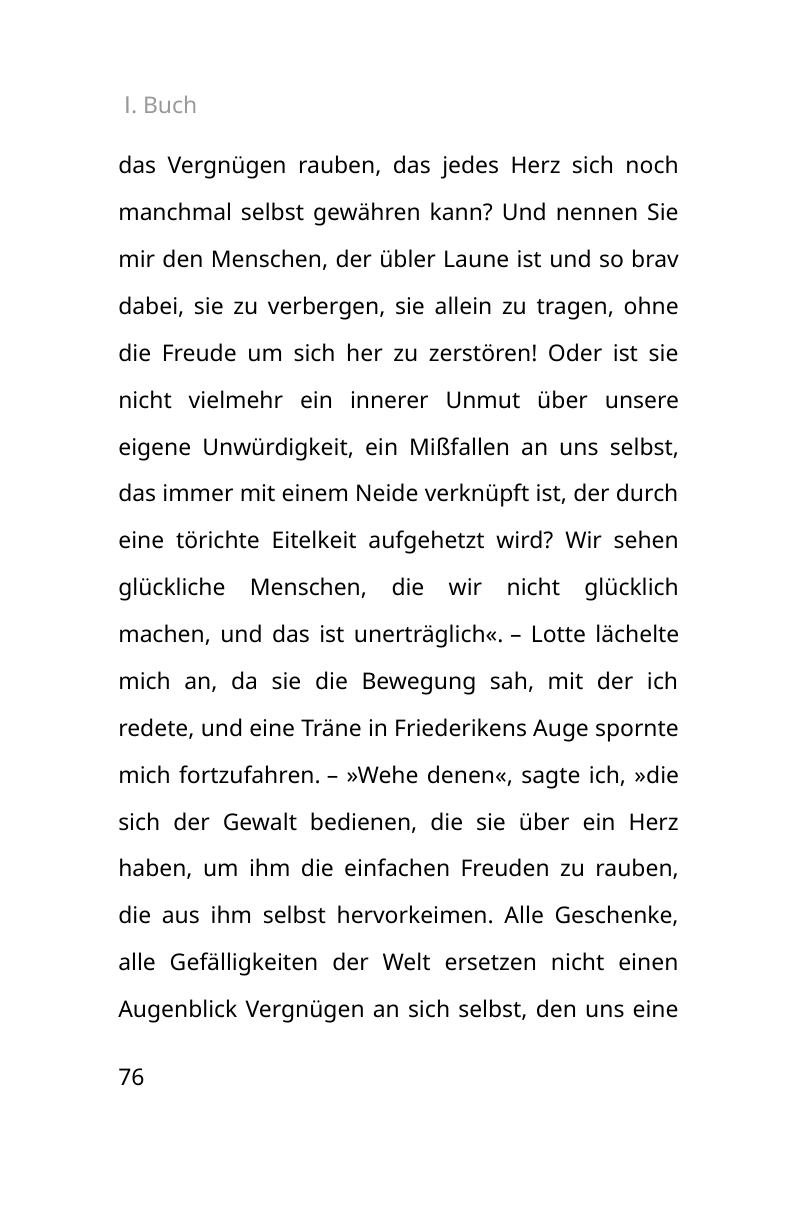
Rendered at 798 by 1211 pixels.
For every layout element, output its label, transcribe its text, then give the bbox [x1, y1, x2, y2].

text das Vergnügen rauben, das jedes Herz sich noch manchmal selbst gewähren kann? Und nennen Sie mir den Menschen, der übler Laune ist und so brav dabei, sie zu verbergen, sie allein zu tragen, ohne die Freude um sich her zu zerstören! Oder ist sie nicht vielmehr ein innerer Unmut über unsere eigene Unwürdigkeit, ein Mißfallen an uns selbst, das immer mit einem Neide verknüpft ist, der durch eine törichte Eitelkeit aufgehetzt wird? Wir sehen glückliche Menschen, die wir nicht glücklich machen, und das ist unerträglich«. – Lotte lächelte mich an, da sie die Bewegung sah, mit der ich redete, und eine Träne in Friederikens Auge spornte mich fortzufahren. – »Wehe denen«, sagte ich, »die sich der Gewalt bedienen, die sie über ein Herz haben, um ihm die einfachen Freuden zu rauben, die aus ihm selbst hervorkeimen. Alle Geschenke, alle Gefälligkeiten der Welt ersetzen nicht einen Augenblick Vergnügen an sich selbst, den uns eine [118, 149, 679, 1024]
